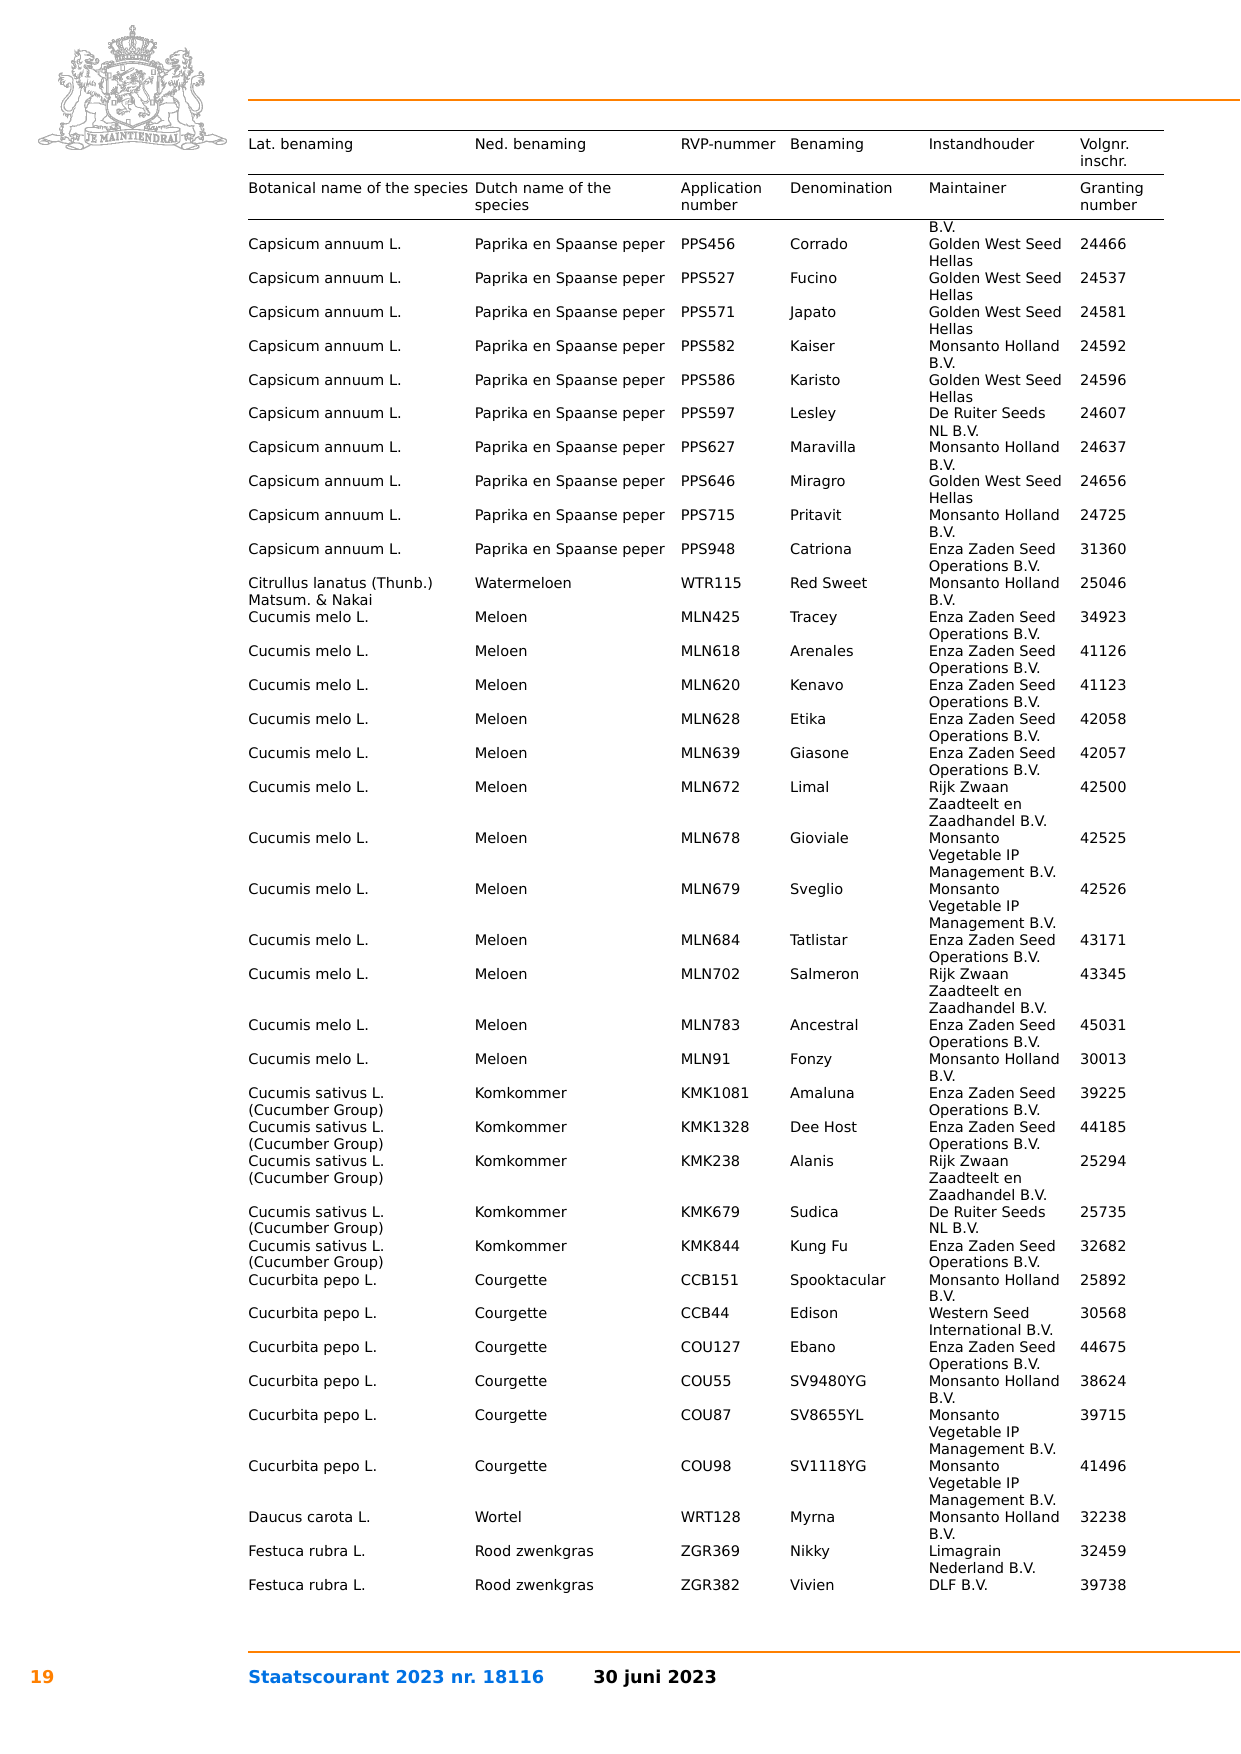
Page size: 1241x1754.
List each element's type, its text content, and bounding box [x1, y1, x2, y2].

table_cell SV9480YG [784, 1373, 923, 1407]
table_cell Cucurbita pepo L. [248, 1407, 469, 1458]
table_cell 30568 [1074, 1305, 1163, 1339]
table_cell Cucumis sativus L. (Cucumber Group) [248, 1119, 469, 1152]
table_cell 38624 [1074, 1373, 1163, 1407]
table_cell Meloen [469, 643, 675, 677]
table_cell CCB151 [675, 1271, 784, 1305]
table_cell Alanis [784, 1153, 923, 1203]
table_cell Meloen [469, 830, 675, 881]
table_cell ZGR369 [675, 1543, 784, 1577]
table_cell Citrullus lanatus (Thunb.) Matsum. & Nakai [248, 575, 469, 609]
table_cell Cucumis melo L. [248, 830, 469, 881]
table_header RVP-nummer [675, 131, 784, 174]
table_cell Festuca rubra L. [248, 1543, 469, 1577]
table_cell 24725 [1074, 507, 1163, 541]
table_cell Paprika en Spaanse peper [469, 507, 675, 541]
table_cell COU98 [675, 1458, 784, 1509]
table_cell COU55 [675, 1373, 784, 1407]
table_cell PPS627 [675, 439, 784, 473]
table_cell Cucumis melo L. [248, 1017, 469, 1051]
table_cell 42058 [1074, 711, 1163, 745]
table_cell De Ruiter Seeds NL B.V. [923, 1204, 1074, 1237]
table_cell Giasone [784, 745, 923, 779]
table_cell 24607 [1074, 405, 1163, 439]
table_cell Enza Zaden Seed Operations B.V. [923, 541, 1074, 575]
table_cell Tracey [784, 609, 923, 643]
table_cell MLN639 [675, 745, 784, 779]
table_cell Monsanto Holland B.V. [923, 575, 1074, 609]
table_cell Lesley [784, 405, 923, 439]
table_cell 25735 [1074, 1204, 1163, 1237]
table_cell Gioviale [784, 830, 923, 881]
table_cell Monsanto Holland B.V. [923, 507, 1074, 541]
table_cell Meloen [469, 932, 675, 966]
table_cell Golden West Seed Hellas [923, 236, 1074, 269]
table_cell Cucumis melo L. [248, 677, 469, 711]
table_cell Japato [784, 304, 923, 337]
table_cell Meloen [469, 1051, 675, 1084]
table_cell Cucurbita pepo L. [248, 1373, 469, 1407]
table_cell Meloen [469, 1017, 675, 1051]
table_cell Paprika en Spaanse peper [469, 236, 675, 269]
table_cell 32238 [1074, 1509, 1163, 1543]
table_cell KMK844 [675, 1238, 784, 1271]
table_cell [675, 220, 784, 236]
table_cell Festuca rubra L. [248, 1577, 469, 1594]
table_cell 43171 [1074, 932, 1163, 966]
table_cell Golden West Seed Hellas [923, 270, 1074, 303]
table_cell PPS646 [675, 473, 784, 507]
table_cell Maravilla [784, 439, 923, 473]
table_cell Enza Zaden Seed Operations B.V. [923, 1238, 1074, 1271]
table_cell Amaluna [784, 1085, 923, 1118]
table_cell Komkommer [469, 1204, 675, 1237]
table_cell 42500 [1074, 779, 1163, 830]
table_cell Enza Zaden Seed Operations B.V. [923, 1085, 1074, 1118]
table_header Instandhouder [923, 131, 1074, 174]
table_cell Meloen [469, 711, 675, 745]
table_cell Edison [784, 1305, 923, 1339]
table_cell Enza Zaden Seed Operations B.V. [923, 1119, 1074, 1152]
table_cell Application number [675, 175, 784, 219]
table_cell Enza Zaden Seed Operations B.V. [923, 643, 1074, 677]
table_cell Golden West Seed Hellas [923, 304, 1074, 337]
table_cell Enza Zaden Seed Operations B.V. [923, 711, 1074, 745]
table_cell Meloen [469, 779, 675, 830]
table_cell COU87 [675, 1407, 784, 1458]
table_cell Paprika en Spaanse peper [469, 473, 675, 507]
table_cell Paprika en Spaanse peper [469, 371, 675, 405]
table_cell Monsanto Holland B.V. [923, 1271, 1074, 1305]
table_cell 25046 [1074, 575, 1163, 609]
table_cell [784, 220, 923, 236]
table_cell MLN620 [675, 677, 784, 711]
table_cell 32682 [1074, 1238, 1163, 1271]
table_cell Ancestral [784, 1017, 923, 1051]
table_cell Golden West Seed Hellas [923, 473, 1074, 507]
table_cell PPS948 [675, 541, 784, 575]
table_cell Kenavo [784, 677, 923, 711]
table_cell Granting number [1074, 175, 1163, 219]
table_cell MLN618 [675, 643, 784, 677]
table_cell [1074, 220, 1163, 236]
table_cell PPS527 [675, 270, 784, 303]
table_cell Fucino [784, 270, 923, 303]
table_cell Cucumis melo L. [248, 745, 469, 779]
table_cell Botanical name of the species [248, 175, 469, 219]
table_cell 39715 [1074, 1407, 1163, 1458]
table_cell CCB44 [675, 1305, 784, 1339]
table_cell Capsicum annuum L. [248, 304, 469, 337]
table_cell 25294 [1074, 1153, 1163, 1203]
table_header Lat. benaming [248, 131, 469, 174]
table_cell 25892 [1074, 1271, 1163, 1305]
table_cell Rijk Zwaan Zaadteelt en Zaadhandel B.V. [923, 779, 1074, 830]
table_cell Miragro [784, 473, 923, 507]
table_cell Watermeloen [469, 575, 675, 609]
table_cell Paprika en Spaanse peper [469, 439, 675, 473]
table_cell Fonzy [784, 1051, 923, 1084]
table_cell Myrna [784, 1509, 923, 1543]
table_cell Monsanto Vegetable IP Management B.V. [923, 881, 1074, 932]
table_cell PPS456 [675, 236, 784, 269]
table_cell Enza Zaden Seed Operations B.V. [923, 1017, 1074, 1051]
table_cell PPS586 [675, 371, 784, 405]
table_cell COU127 [675, 1339, 784, 1373]
picture [38, 25, 227, 150]
table_cell Rijk Zwaan Zaadteelt en Zaadhandel B.V. [923, 1153, 1074, 1203]
table_cell Cucumis sativus L. (Cucumber Group) [248, 1085, 469, 1118]
table_cell Paprika en Spaanse peper [469, 304, 675, 337]
table_cell MLN684 [675, 932, 784, 966]
table_cell Catriona [784, 541, 923, 575]
table_cell Western Seed International B.V. [923, 1305, 1074, 1339]
table_cell Limagrain Nederland B.V. [923, 1543, 1074, 1577]
table_cell Capsicum annuum L. [248, 541, 469, 575]
table_header Ned. benaming [469, 131, 675, 174]
table_cell Sudica [784, 1204, 923, 1237]
table_cell [248, 220, 469, 236]
table_cell PPS582 [675, 338, 784, 371]
table_cell Rood zwenkgras [469, 1577, 675, 1594]
table_cell MLN672 [675, 779, 784, 830]
table_cell Courgette [469, 1373, 675, 1407]
table_cell PPS715 [675, 507, 784, 541]
table_cell PPS597 [675, 405, 784, 439]
table_cell 43345 [1074, 966, 1163, 1017]
table_cell WRT128 [675, 1509, 784, 1543]
table_cell Dee Host [784, 1119, 923, 1152]
table_cell 32459 [1074, 1543, 1163, 1577]
table_cell Cucurbita pepo L. [248, 1271, 469, 1305]
table_cell Dutch name of the species [469, 175, 675, 219]
table_cell Enza Zaden Seed Operations B.V. [923, 609, 1074, 643]
table_cell Meloen [469, 677, 675, 711]
table_cell Capsicum annuum L. [248, 507, 469, 541]
table_cell Courgette [469, 1458, 675, 1509]
table_cell 24466 [1074, 236, 1163, 269]
table_cell Red Sweet [784, 575, 923, 609]
table_cell MLN425 [675, 609, 784, 643]
table_cell Capsicum annuum L. [248, 439, 469, 473]
table_cell Komkommer [469, 1119, 675, 1152]
table_cell Komkommer [469, 1153, 675, 1203]
table_cell Ebano [784, 1339, 923, 1373]
table_cell Capsicum annuum L. [248, 338, 469, 371]
table_cell MLN679 [675, 881, 784, 932]
table_cell Pritavit [784, 507, 923, 541]
table_cell B.V. [923, 220, 1074, 236]
table_cell Cucumis melo L. [248, 1051, 469, 1084]
table_cell KMK238 [675, 1153, 784, 1203]
table_cell Capsicum annuum L. [248, 405, 469, 439]
table_cell Courgette [469, 1407, 675, 1458]
table_cell Monsanto Vegetable IP Management B.V. [923, 1407, 1074, 1458]
table_cell MLN91 [675, 1051, 784, 1084]
table_cell Cucumis sativus L. (Cucumber Group) [248, 1153, 469, 1203]
table_cell 24537 [1074, 270, 1163, 303]
table_cell KMK1328 [675, 1119, 784, 1152]
table_cell Capsicum annuum L. [248, 270, 469, 303]
table_cell Cucumis sativus L. (Cucumber Group) [248, 1238, 469, 1271]
table_cell Courgette [469, 1305, 675, 1339]
table_cell Spooktacular [784, 1271, 923, 1305]
table_cell Cucumis melo L. [248, 932, 469, 966]
table_cell Meloen [469, 966, 675, 1017]
table_cell Cucumis melo L. [248, 779, 469, 830]
table_cell Paprika en Spaanse peper [469, 338, 675, 371]
table_cell Arenales [784, 643, 923, 677]
table_cell Monsanto Vegetable IP Management B.V. [923, 1458, 1074, 1509]
table_cell Komkommer [469, 1085, 675, 1118]
table_cell Corrado [784, 236, 923, 269]
table_cell Cucurbita pepo L. [248, 1458, 469, 1509]
table_cell Vivien [784, 1577, 923, 1594]
table_cell Komkommer [469, 1238, 675, 1271]
table_cell Wortel [469, 1509, 675, 1543]
table_cell Meloen [469, 745, 675, 779]
table_cell Golden West Seed Hellas [923, 371, 1074, 405]
table_cell Monsanto Holland B.V. [923, 338, 1074, 371]
table_cell KMK679 [675, 1204, 784, 1237]
table_cell Paprika en Spaanse peper [469, 541, 675, 575]
table_cell Cucumis melo L. [248, 966, 469, 1017]
table_cell Kaiser [784, 338, 923, 371]
table_cell Cucumis melo L. [248, 711, 469, 745]
table_cell SV8655YL [784, 1407, 923, 1458]
table_cell Monsanto Holland B.V. [923, 439, 1074, 473]
table_cell Enza Zaden Seed Operations B.V. [923, 1339, 1074, 1373]
table_cell Sveglio [784, 881, 923, 932]
table_cell Capsicum annuum L. [248, 473, 469, 507]
table_cell Paprika en Spaanse peper [469, 405, 675, 439]
table_cell DLF B.V. [923, 1577, 1074, 1594]
table_cell Salmeron [784, 966, 923, 1017]
table_cell MLN783 [675, 1017, 784, 1051]
table_cell Etika [784, 711, 923, 745]
table_cell Rood zwenkgras [469, 1543, 675, 1577]
table_cell 24581 [1074, 304, 1163, 337]
table_cell ZGR382 [675, 1577, 784, 1594]
table_cell 24596 [1074, 371, 1163, 405]
table_cell MLN678 [675, 830, 784, 881]
table_cell Capsicum annuum L. [248, 371, 469, 405]
table_cell 30013 [1074, 1051, 1163, 1084]
table_cell MLN628 [675, 711, 784, 745]
table_cell 39225 [1074, 1085, 1163, 1118]
table_cell 24656 [1074, 473, 1163, 507]
table_cell Tatlistar [784, 932, 923, 966]
table_cell Cucumis melo L. [248, 609, 469, 643]
table_cell Capsicum annuum L. [248, 236, 469, 269]
table_cell Enza Zaden Seed Operations B.V. [923, 745, 1074, 779]
table_cell Cucurbita pepo L. [248, 1339, 469, 1373]
table_cell Monsanto Holland B.V. [923, 1051, 1074, 1084]
table_cell MLN702 [675, 966, 784, 1017]
table_cell Monsanto Vegetable IP Management B.V. [923, 830, 1074, 881]
table_header Volgnr. inschr. [1074, 131, 1163, 174]
table_cell 42057 [1074, 745, 1163, 779]
table_cell WTR115 [675, 575, 784, 609]
table_cell Enza Zaden Seed Operations B.V. [923, 677, 1074, 711]
table_cell 24637 [1074, 439, 1163, 473]
table_cell Paprika en Spaanse peper [469, 270, 675, 303]
table_header Benaming [784, 131, 923, 174]
table_cell 41123 [1074, 677, 1163, 711]
table_cell Monsanto Holland B.V. [923, 1509, 1074, 1543]
table_cell SV1118YG [784, 1458, 923, 1509]
table_cell Courgette [469, 1339, 675, 1373]
table_cell Rijk Zwaan Zaadteelt en Zaadhandel B.V. [923, 966, 1074, 1017]
table_cell Denomination [784, 175, 923, 219]
table_cell Monsanto Holland B.V. [923, 1373, 1074, 1407]
table_cell Cucurbita pepo L. [248, 1305, 469, 1339]
table_cell 34923 [1074, 609, 1163, 643]
table_cell 42525 [1074, 830, 1163, 881]
table_cell 41496 [1074, 1458, 1163, 1509]
table_cell 44675 [1074, 1339, 1163, 1373]
table_cell [469, 220, 675, 236]
table_cell 24592 [1074, 338, 1163, 371]
table_cell Maintainer [923, 175, 1074, 219]
table_cell 31360 [1074, 541, 1163, 575]
table_cell 45031 [1074, 1017, 1163, 1051]
table_cell PPS571 [675, 304, 784, 337]
table_cell 44185 [1074, 1119, 1163, 1152]
table_cell Meloen [469, 881, 675, 932]
table_cell Meloen [469, 609, 675, 643]
table_cell Limal [784, 779, 923, 830]
table_cell Cucumis sativus L. (Cucumber Group) [248, 1204, 469, 1237]
table_cell Courgette [469, 1271, 675, 1305]
table_cell Karisto [784, 371, 923, 405]
table_cell Cucumis melo L. [248, 881, 469, 932]
table_cell Kung Fu [784, 1238, 923, 1271]
table_cell Daucus carota L. [248, 1509, 469, 1543]
table_cell 41126 [1074, 643, 1163, 677]
table_cell 39738 [1074, 1577, 1163, 1594]
table_cell Enza Zaden Seed Operations B.V. [923, 932, 1074, 966]
table_cell Nikky [784, 1543, 923, 1577]
table_cell 42526 [1074, 881, 1163, 932]
table_cell Cucumis melo L. [248, 643, 469, 677]
table_cell KMK1081 [675, 1085, 784, 1118]
table_cell De Ruiter Seeds NL B.V. [923, 405, 1074, 439]
